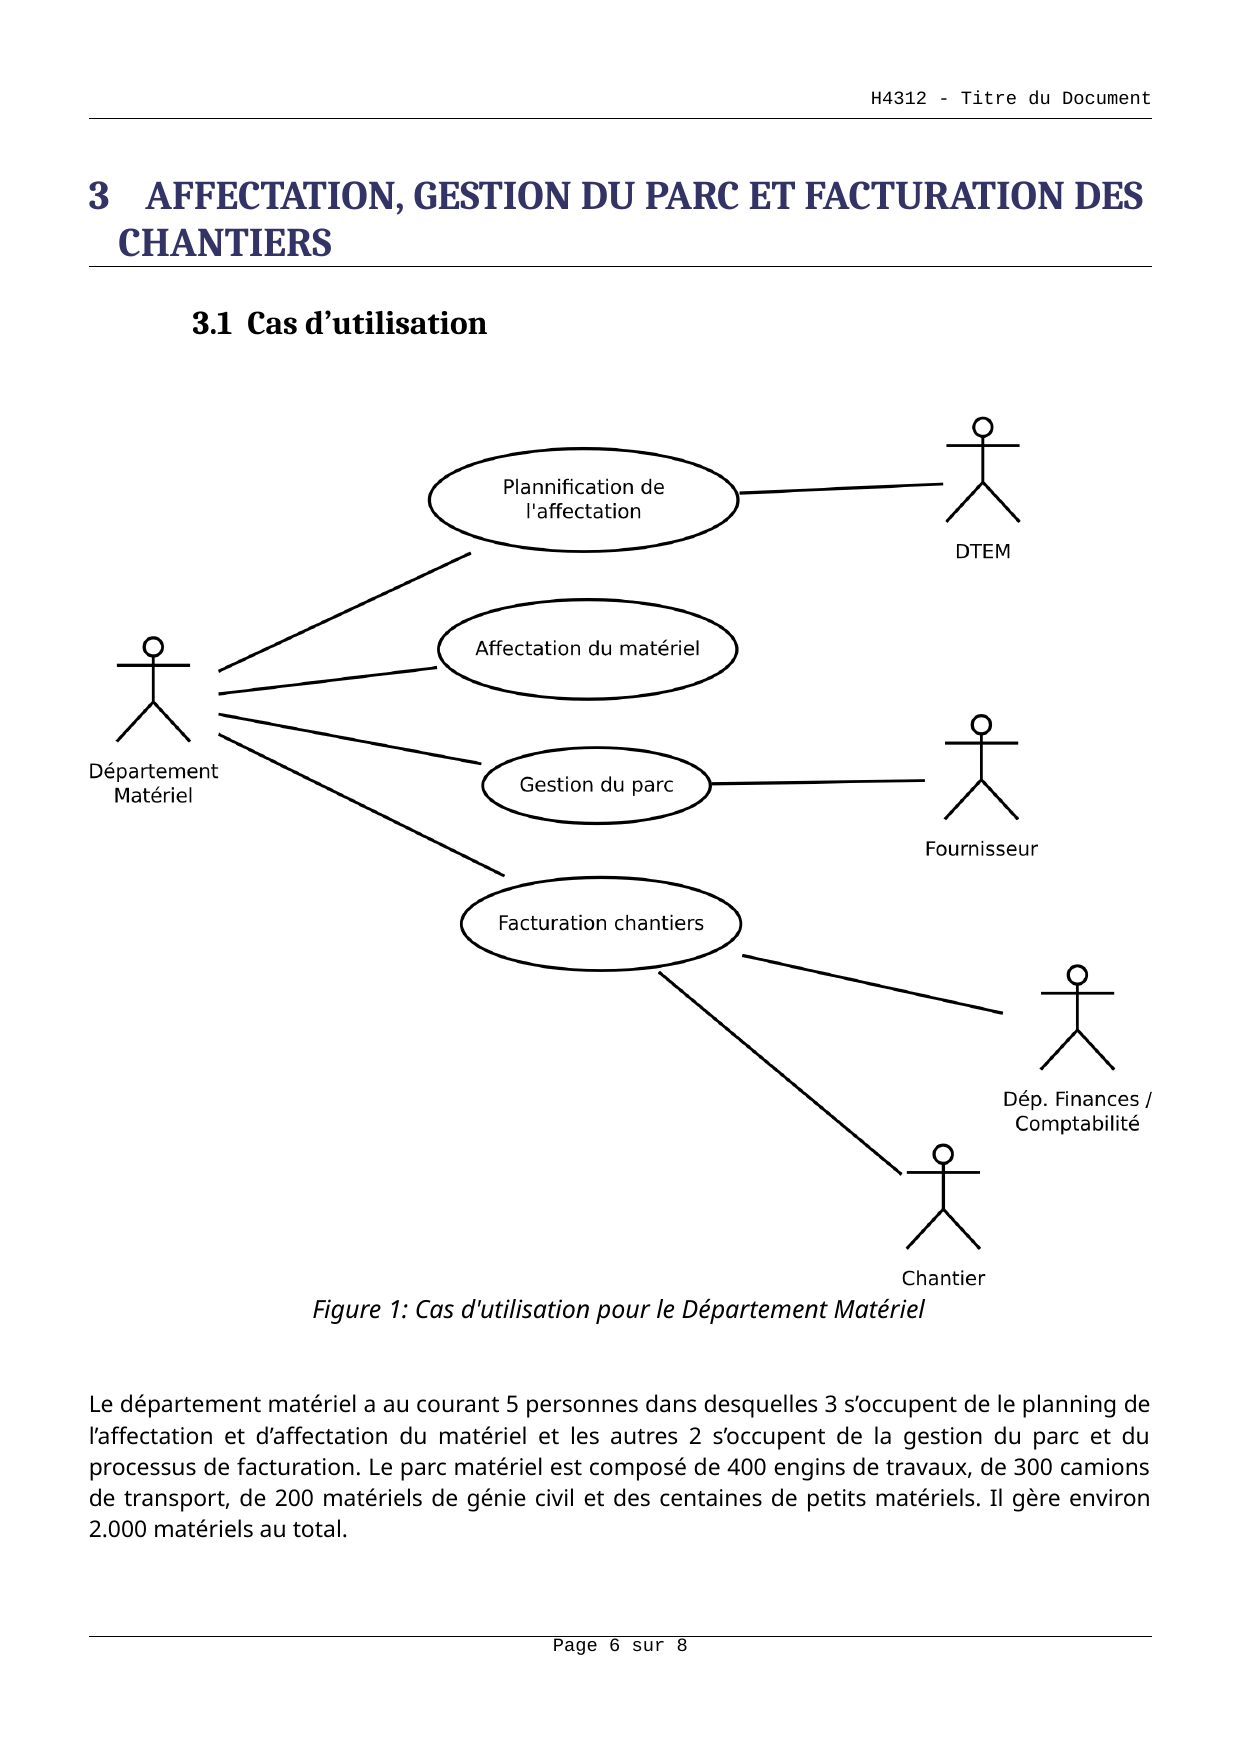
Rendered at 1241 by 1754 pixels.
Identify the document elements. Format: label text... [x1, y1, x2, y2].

subtitle Cas d’utilisation [133, 304, 1152, 342]
text Figure 1: Cas d'utilisation pour le Département Matériel [88, 1292, 1152, 1326]
picture [88, 398, 1152, 1292]
text Le département matériel a au courant 5 personnes dans desquelles 3 s’occupent de le planning de l’affectation et d’affectation du matériel et les autres 2 s’occupent de la gestion du parc et du processus de facturation. Le parc matériel est composé de 400 engins de travaux, de 300 camions de transport, de 200 matériels de génie civil et des centaines de petits matériels. Il gère environ 2.000 matériels au total. [88, 1388, 1152, 1544]
subtitle Affectation, Gestion du parc et facturation des chantiers [88, 172, 1152, 267]
